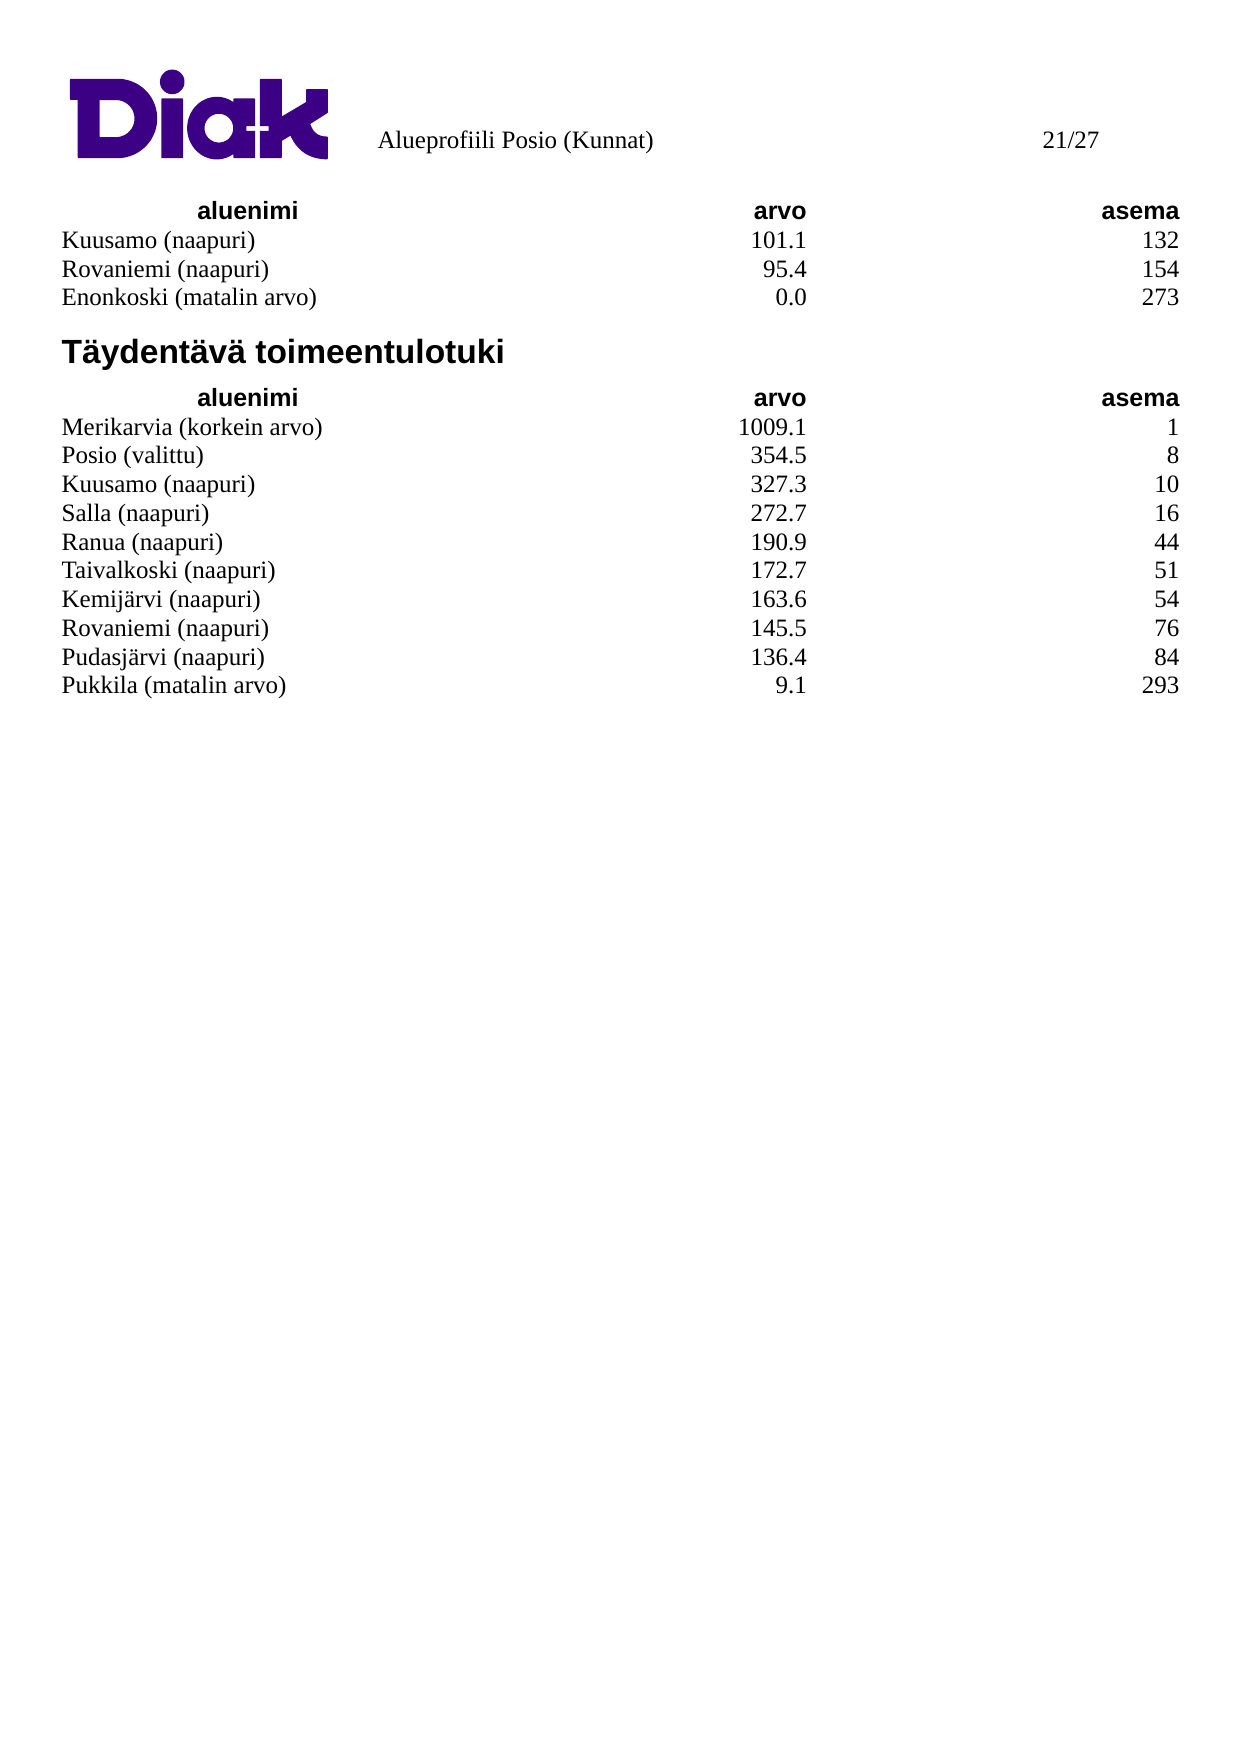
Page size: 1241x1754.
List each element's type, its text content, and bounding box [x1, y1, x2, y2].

table_cell 354.5 [434, 441, 806, 469]
table_cell Pukkila (matalin arvo) [61, 671, 434, 699]
table_cell 44 [806, 527, 1179, 556]
table_cell 190.9 [434, 527, 806, 556]
table_cell Salla (naapuri) [61, 498, 434, 527]
table_cell 163.6 [434, 584, 806, 613]
table_cell Rovaniemi (naapuri) [61, 613, 434, 642]
table_cell 327.3 [434, 469, 806, 498]
table_cell 172.7 [434, 556, 806, 584]
table_cell Posio (valittu) [61, 441, 434, 469]
table_header aluenimi [61, 196, 434, 225]
table_cell 10 [806, 469, 1179, 498]
table_cell 1 [806, 412, 1179, 441]
table_cell 51 [806, 556, 1179, 584]
table_cell 293 [806, 671, 1179, 699]
table_cell 136.4 [434, 642, 806, 671]
table_header arvo [434, 196, 806, 225]
table_cell 16 [806, 498, 1179, 527]
table_header arvo [434, 383, 806, 412]
table_cell Kemijärvi (naapuri) [61, 584, 434, 613]
table_header aluenimi [61, 383, 434, 412]
table_cell 8 [806, 441, 1179, 469]
table_cell 9.1 [434, 671, 806, 699]
table_cell Ranua (naapuri) [61, 527, 434, 556]
table_cell 273 [806, 283, 1179, 311]
table_cell 272.7 [434, 498, 806, 527]
table_cell 0.0 [434, 283, 806, 311]
table_cell Pudasjärvi (naapuri) [61, 642, 434, 671]
table_cell 76 [806, 613, 1179, 642]
table_cell Rovaniemi (naapuri) [61, 254, 434, 282]
table_header asema [806, 383, 1179, 412]
table_cell 95.4 [434, 254, 806, 282]
table_cell Taivalkoski (naapuri) [61, 556, 434, 584]
table_cell Enonkoski (matalin arvo) [61, 283, 434, 311]
table_header asema [806, 196, 1179, 225]
table_cell 101.1 [434, 225, 806, 254]
table_cell Kuusamo (naapuri) [61, 469, 434, 498]
table_cell Kuusamo (naapuri) [61, 225, 434, 254]
subtitle Täydentävä toimeentulotuki [61, 332, 1179, 371]
table_cell 132 [806, 225, 1179, 254]
table_cell 54 [806, 584, 1179, 613]
table_cell 154 [806, 254, 1179, 282]
table_cell 84 [806, 642, 1179, 671]
table_cell 1009.1 [434, 412, 806, 441]
table_cell Merikarvia (korkein arvo) [61, 412, 434, 441]
table_cell 145.5 [434, 613, 806, 642]
